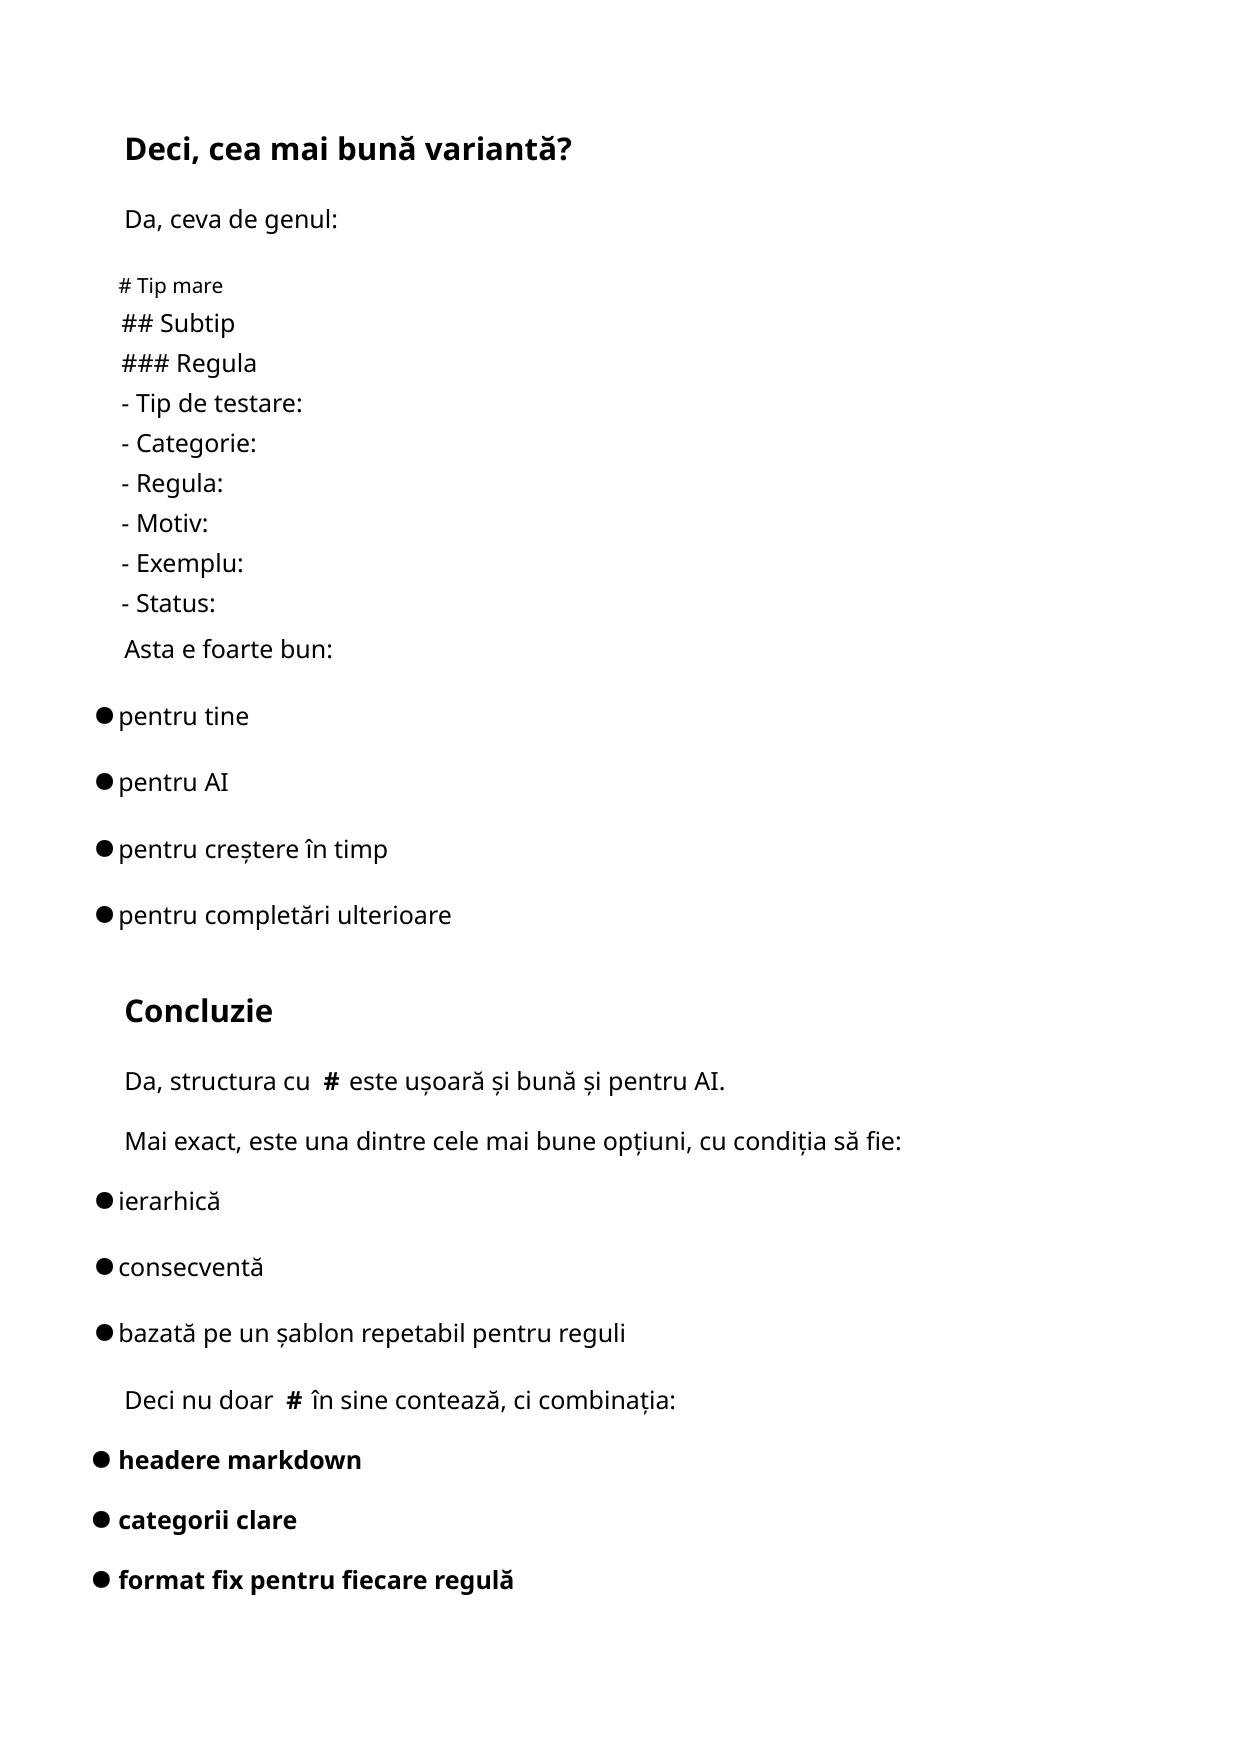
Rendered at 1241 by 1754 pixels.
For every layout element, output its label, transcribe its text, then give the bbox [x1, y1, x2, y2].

text [220, 583, 1122, 623]
subtitle Concluzie [119, 983, 1122, 1034]
list categorii clare [119, 1497, 1122, 1540]
text ### Regula [119, 344, 260, 382]
text [307, 382, 1122, 423]
list pentru creștere în timp [119, 825, 1122, 868]
text - Exemplu: [119, 544, 247, 583]
list bazată pe un șablon repetabil pentru reguli [119, 1310, 1122, 1353]
text [261, 423, 1122, 463]
list format fix pentru fiecare regulă [119, 1557, 1122, 1603]
text - Motiv: [119, 504, 211, 543]
text [261, 342, 1122, 382]
text Asta e foarte bun: [119, 627, 1122, 669]
text - Tip de testare: [119, 384, 306, 423]
text Da, structura cu # este ușoară și bună și pentru AI. Mai exact, este una dintre cele mai bune opțiuni, cu condiția să fie: [119, 1057, 1122, 1160]
list ierarhică [119, 1177, 1122, 1221]
text Deci nu doar # în sine contează, ci combinația: [119, 1376, 1122, 1419]
list pentru AI [119, 759, 1122, 802]
text Da, ceva de genul: [119, 195, 1122, 241]
text # Tip mare [118, 269, 226, 302]
list consecventă [119, 1244, 1122, 1287]
text ## Subtip [119, 303, 238, 342]
list headere markdown [119, 1437, 1122, 1480]
text [227, 268, 1122, 302]
text [248, 543, 1122, 583]
list pentru completări ulterioare [119, 892, 1122, 935]
text - Status: [119, 584, 219, 623]
list pentru tine [119, 692, 1122, 736]
text [212, 503, 1122, 543]
text [227, 463, 1122, 503]
text - Categorie: [119, 424, 260, 463]
subtitle Deci, cea mai bună variantă? [119, 122, 1122, 173]
text [239, 302, 1122, 342]
text - Regula: [119, 464, 226, 503]
